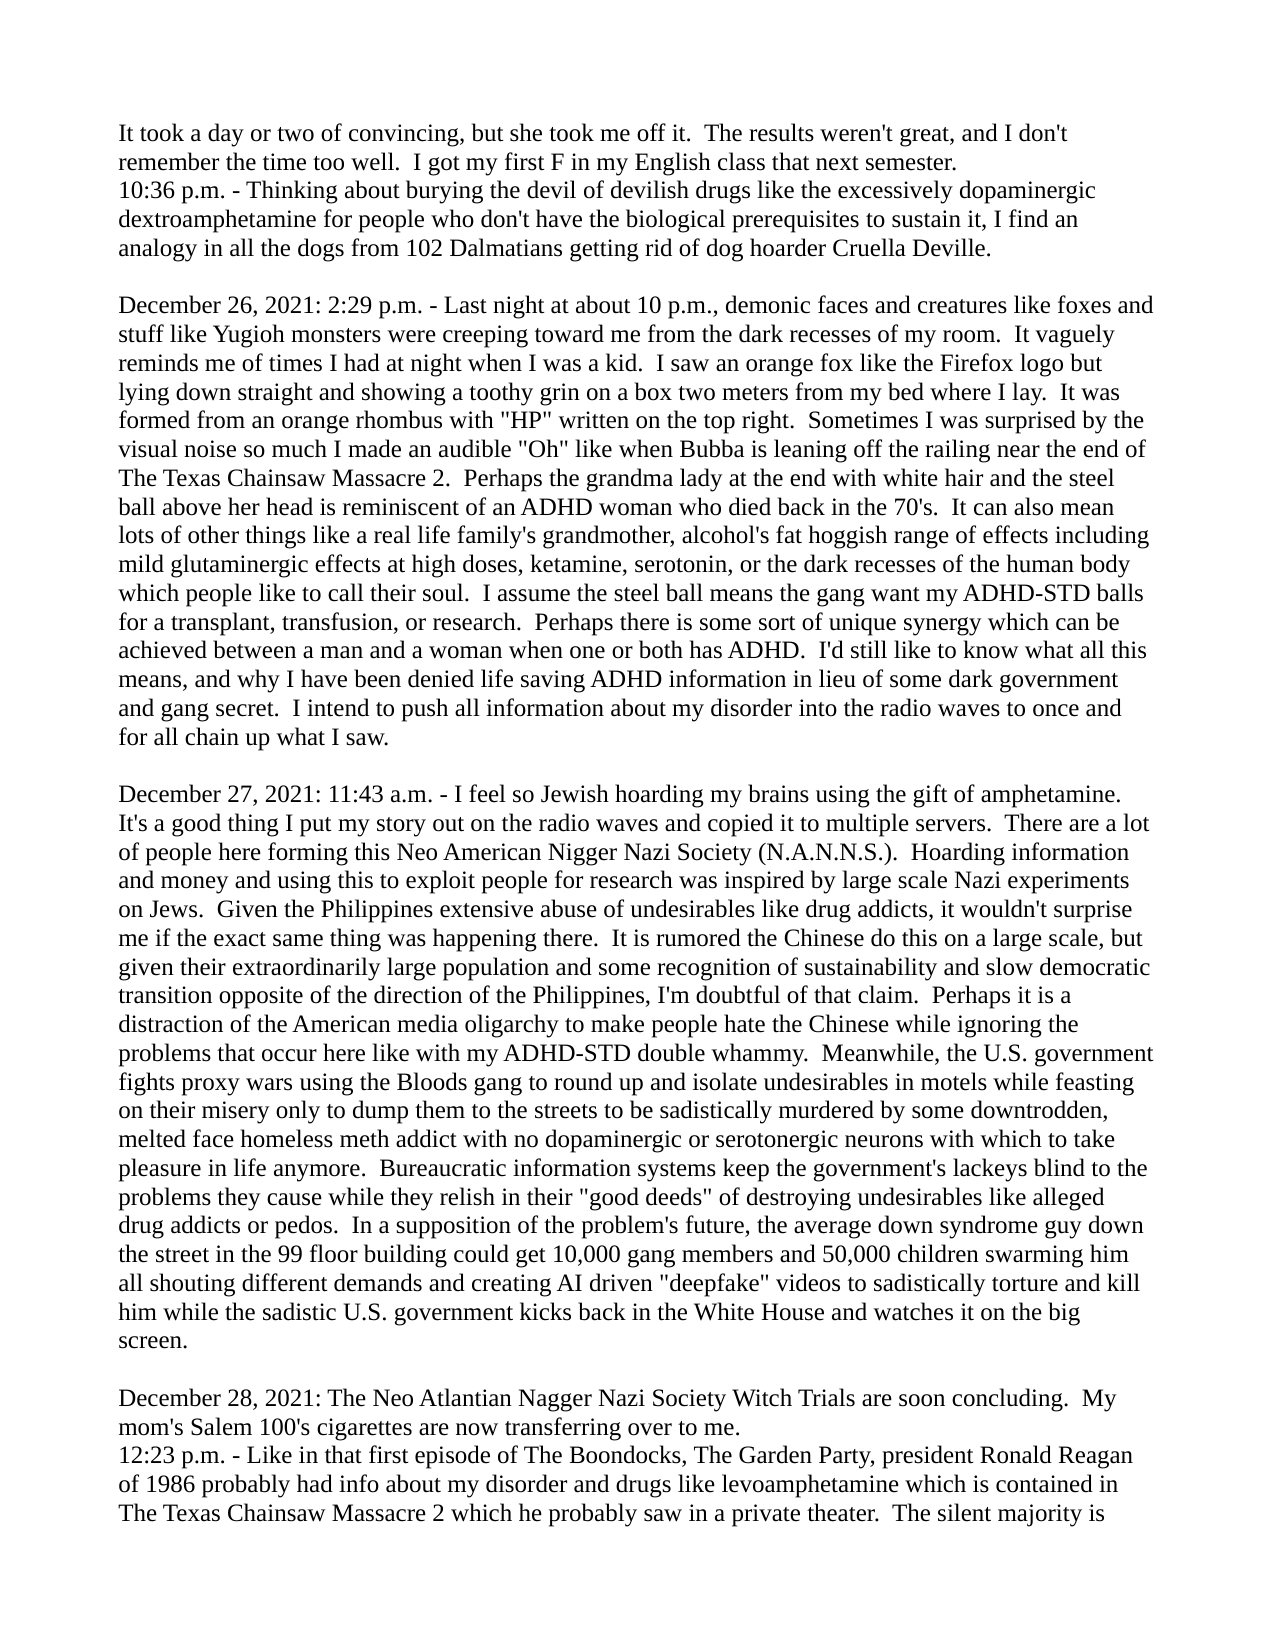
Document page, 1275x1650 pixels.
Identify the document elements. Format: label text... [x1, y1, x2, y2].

text December 27, 2021: 11:43 a.m. - I feel so Jewish hoarding my brains using the gift of amphetamine. It's a good thing I put my story out on the radio waves and copied it to multiple servers. There are a lot of people here forming this Neo American Nigger Nazi Society (N.A.N.N.S.). Hoarding information and money and using this to exploit people for research was inspired by large scale Nazi experiments on Jews. Given the Philippines extensive abuse of undesirables like drug addicts, it wouldn't surprise me if the exact same thing was happening there. It is rumored the Chinese do this on a large scale, but given their extraordinarily large population and some recognition of sustainability and slow democratic transition opposite of the direction of the Philippines, I'm doubtful of that claim. Perhaps it is a distraction of the American media oligarchy to make people hate the Chinese while ignoring the problems that occur here like with my ADHD-STD double whammy. Meanwhile, the U.S. government fights proxy wars using the Bloods gang to round up and isolate undesirables in motels while feasting on their misery only to dump them to the streets to be sadistically murdered by some downtrodden, melted face homeless meth addict with no dopaminergic or serotonergic neurons with which to take pleasure in life anymore. Bureaucratic information systems keep the government's lackeys blind to the problems they cause while they relish in their "good deeds" of destroying undesirables like alleged drug addicts or pedos. In a supposition of the problem's future, the average down syndrome guy down the street in the 99 floor building could get 10,000 gang members and 50,000 children swarming him all shouting different demands and creating AI driven "deepfake" videos to sadistically torture and kill him while the sadistic U.S. government kicks back in the White House and watches it on the big screen. [118, 779, 1157, 1354]
text It took a day or two of convincing, but she took me off it. The results weren't great, and I don't remember the time too well. I got my first F in my English class that next semester. [118, 118, 1157, 176]
text December 26, 2021: 2:29 p.m. - Last night at about 10 p.m., demonic faces and creatures like foxes and stuff like Yugioh monsters were creeping toward me from the dark recesses of my room. It vaguely reminds me of times I had at night when I was a kid. I saw an orange fox like the Firefox logo but lying down straight and showing a toothy grin on a box two meters from my bed where I lay. It was formed from an orange rhombus with "HP" written on the top right. Sometimes I was surprised by the visual noise so much I made an audible "Oh" like when Bubba is leaning off the railing near the end of The Texas Chainsaw Massacre 2. Perhaps the grandma lady at the end with white hair and the steel ball above her head is reminiscent of an ADHD woman who died back in the 70's. It can also mean lots of other things like a real life family's grandmother, alcohol's fat hoggish range of effects including mild glutaminergic effects at high doses, ketamine, serotonin, or the dark recesses of the human body which people like to call their soul. I assume the steel ball means the gang want my ADHD-STD balls for a transplant, transfusion, or research. Perhaps there is some sort of unique synergy which can be achieved between a man and a woman when one or both has ADHD. I'd still like to know what all this means, and why I have been denied life saving ADHD information in lieu of some dark government and gang secret. I intend to push all information about my disorder into the radio waves to once and for all chain up what I saw. [118, 291, 1157, 751]
text 12:23 p.m. - Like in that first episode of The Boondocks, The Garden Party, president Ronald Reagan of 1986 probably had info about my disorder and drugs like levoamphetamine which is contained in The Texas Chainsaw Massacre 2 which he probably saw in a private theater. The silent majority is [118, 1441, 1157, 1527]
text December 28, 2021: The Neo Atlantian Nagger Nazi Society Witch Trials are soon concluding. My mom's Salem 100's cigarettes are now transferring over to me. [118, 1383, 1157, 1441]
text 10:36 p.m. - Thinking about burying the devil of devilish drugs like the excessively dopaminergic dextroamphetamine for people who don't have the biological prerequisites to sustain it, I find an analogy in all the dogs from 102 Dalmatians getting rid of dog hoarder Cruella Deville. [118, 176, 1157, 262]
